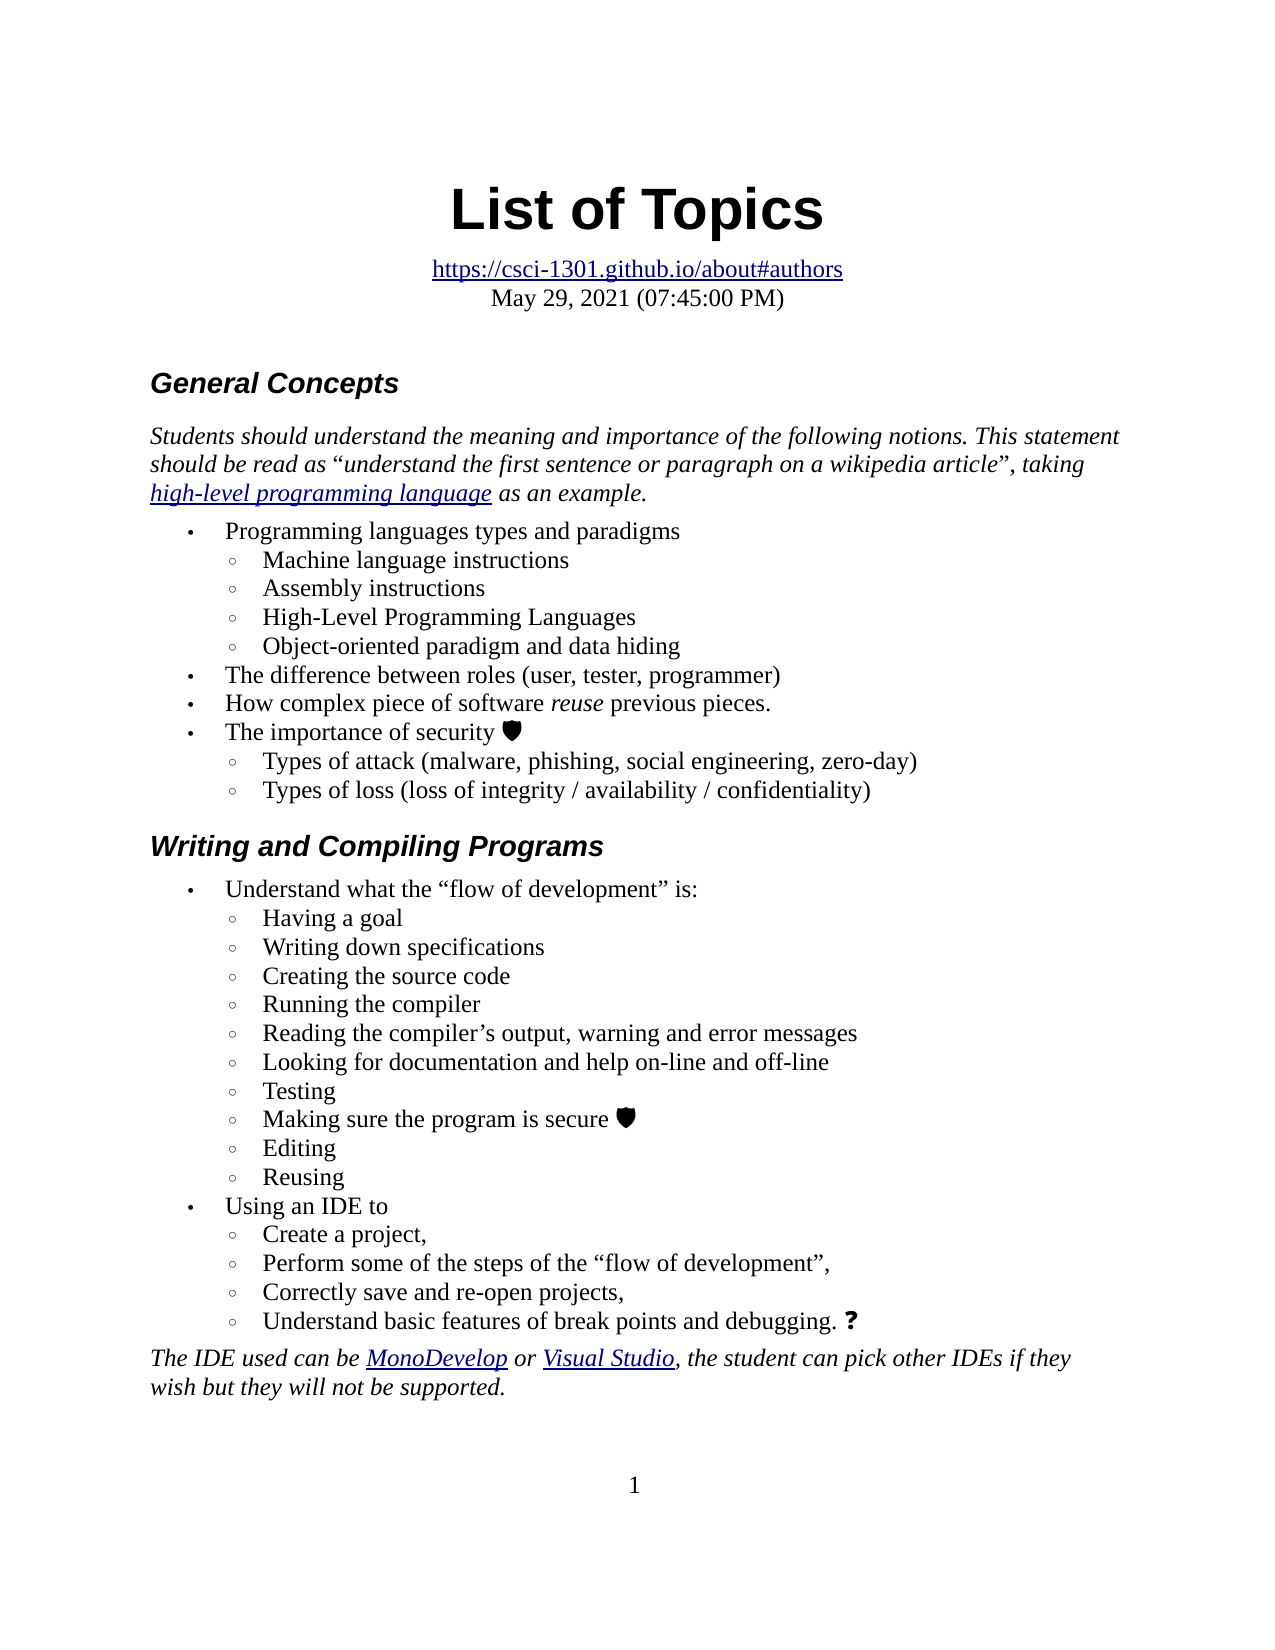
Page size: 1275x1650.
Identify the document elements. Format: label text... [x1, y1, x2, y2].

list The difference between roles (user, tester, programmer) [187, 660, 1125, 688]
list Creating the source code [225, 961, 1125, 989]
list Making sure the program is secure 🛡️ [225, 1104, 1125, 1133]
list Having a goal [225, 903, 1125, 932]
subtitle General Concepts [150, 366, 1125, 399]
list Create a project, [225, 1219, 1125, 1248]
list Reusing [225, 1162, 1125, 1191]
list Object-oriented paradigm and data hiding [225, 631, 1125, 660]
text Students should understand the meaning and importance of the following notions. This statement should be read as “understand the first sentence or paragraph on a wikipedia article”, taking high-level programming language as an example. [150, 421, 1125, 507]
list The importance of security 🛡️ [187, 717, 1125, 746]
list Looking for documentation and help on-line and off-line [225, 1047, 1125, 1076]
list Editing [225, 1133, 1125, 1162]
list Assembly instructions [225, 573, 1125, 602]
list Types of loss (loss of integrity / availability / confidentiality) [225, 775, 1125, 803]
list Testing [225, 1076, 1125, 1104]
text May 29, 2021 (07:45:00 PM) [150, 283, 1125, 312]
list Programming languages types and paradigms [187, 516, 1125, 545]
list High-Level Programming Languages [225, 602, 1125, 631]
list Using an IDE to [187, 1191, 1125, 1219]
list Writing down specifications [225, 932, 1125, 961]
list Machine language instructions [225, 545, 1125, 573]
list Understand what the “flow of development” is: [187, 874, 1125, 903]
list Running the compiler [225, 989, 1125, 1018]
text https://csci-1301.github.io/about#authors [150, 254, 1125, 283]
subtitle Writing and Compiling Programs [150, 828, 1125, 862]
list Understand basic features of break points and debugging. ❓ [225, 1306, 1125, 1334]
title List of Topics [150, 175, 1125, 242]
list Reading the compiler’s output, warning and error messages [225, 1018, 1125, 1047]
list Perform some of the steps of the “flow of development”, [225, 1248, 1125, 1277]
list Correctly save and re-open projects, [225, 1277, 1125, 1306]
text The IDE used can be MonoDevelop or Visual Studio, the student can pick other IDEs if they wish but they will not be supported. [150, 1343, 1125, 1401]
list Types of attack (malware, phishing, social engineering, zero-day) [225, 746, 1125, 775]
list How complex piece of software reuse previous pieces. [187, 688, 1125, 717]
